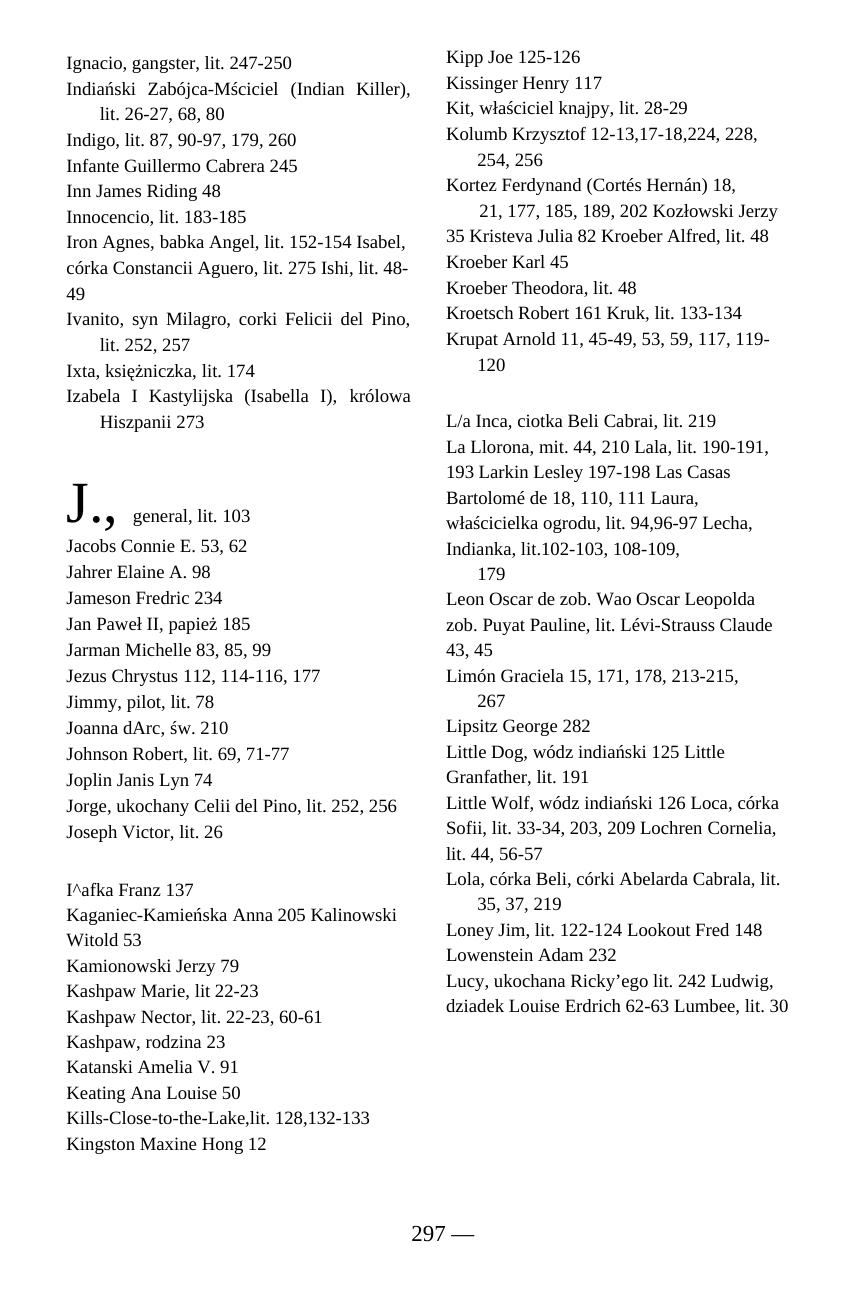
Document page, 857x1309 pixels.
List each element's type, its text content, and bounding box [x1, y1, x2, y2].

text Jarman Michelle 83, 85, 99 [66, 639, 411, 661]
text Johnson Robert, lit. 69, 71-77 [66, 743, 411, 765]
text Limón Graciela 15, 171, 178, 213-215, [446, 664, 789, 686]
text Ignacio, gangster, lit. 247-250 [66, 52, 411, 74]
text Kit, właściciel knajpy, lit. 28-29 [446, 97, 789, 119]
text Kolumb Krzysztof 12-13,17-18,224, 228, 254, 256 [446, 123, 789, 170]
text Jorge, ukochany Celii del Pino, lit. 252, 256 [66, 795, 411, 817]
text Infante Guillermo Cabrera 245 [66, 154, 411, 176]
text Izabela I Kastylijska (Isabella I), królo­wa Hiszpanii 273 [66, 385, 411, 432]
text Ivanito, syn Milagro, corki Felicii del Pino, lit. 252, 257 [66, 308, 411, 356]
text Indigo, lit. 87, 90-97, 179, 260 [66, 129, 411, 151]
text Lowenstein Adam 232 [446, 944, 789, 966]
text Kortez Ferdynand (Cortés Hernán) 18, [446, 174, 789, 196]
text Lucy, ukochana Ricky’ego lit. 242 Ludwig, dziadek Louise Erdrich 62-63 Lumbee, lit. 30 [446, 969, 789, 1017]
text 21, 177, 185, 189, 202 Kozłowski Jerzy 35 Kristeva Julia 82 Kroeber Alfred, lit. 48 Kroeber Karl 45 [446, 200, 789, 273]
text 267 [446, 690, 789, 712]
text Kills-Close-to-the-Lake,lit. 128,132-133 [66, 1107, 411, 1129]
text Jan Paweł II, papież 185 [66, 613, 411, 634]
text Jameson Fredric 234 [66, 587, 411, 608]
text J., general, lit. 103 [66, 468, 411, 535]
text Keating Ana Louise 50 [66, 1082, 411, 1103]
text Joanna dArc, św. 210 [66, 717, 411, 739]
text Kaganiec-Kamieńska Anna 205 Kalinowski Witold 53 [66, 904, 411, 951]
text Kamionowski Jerzy 79 [66, 955, 411, 976]
text Joplin Janis Lyn 74 [66, 769, 411, 791]
text L/a Inca, ciotka Beli Cabrai, lit. 219 [446, 410, 789, 432]
text Little Dog, wódz indiański 125 Little Granfather, lit. 191 [446, 741, 789, 788]
text Jacobs Connie E. 53, 62 [66, 535, 411, 556]
text Kroetsch Robert 161 Kruk, lit. 133-134 [446, 302, 789, 324]
text Kissinger Henry 117 [446, 72, 789, 93]
text Innocencio, lit. 183-185 [66, 206, 411, 227]
text Krupat Arnold 11, 45-49, 53, 59, 117, 119-120 [446, 328, 789, 375]
text Jezus Chrystus 112, 114-116, 177 [66, 665, 411, 687]
text Kashpaw Nector, lit. 22-23, 60-61 [66, 1006, 411, 1027]
text I^afka Franz 137 [66, 878, 411, 900]
text Katanski Amelia V. 91 [66, 1056, 411, 1078]
text Indiański Zabójca-Mściciel (Indian Killer), lit. 26-27, 68, 80 [66, 78, 411, 125]
text Joseph Victor, lit. 26 [66, 821, 411, 843]
text Kashpaw, rodzina 23 [66, 1031, 411, 1053]
text Little Wolf, wódz indiański 126 Loca, córka Sofii, lit. 33-34, 203, 209 Lochren Cornelia, lit. 44, 56-57 [446, 792, 789, 864]
text 297 — [411, 1220, 485, 1246]
text Lipsitz George 282 [446, 715, 789, 737]
text Jimmy, pilot, lit. 78 [66, 691, 411, 713]
text Kingston Maxine Hong 12 [66, 1133, 411, 1154]
text La Llorona, mit. 44, 210 Lala, lit. 190-191, 193 Larkin Lesley 197-198 Las Casas Bartolomé de 18, 110, 111 Laura, właścicielka ogrodu, lit. 94,96-97 Lecha, Indianka, lit.102-103, 108-109, [446, 436, 789, 559]
text Leon Oscar de zob. Wao Oscar Leopolda zob. Puyat Pauline, lit. Lévi-Strauss Claude 43, 45 [446, 588, 789, 661]
text Kroeber Theodora, lit. 48 [446, 277, 789, 298]
text Kashpaw Marie, lit 22-23 [66, 980, 411, 1002]
text Iron Agnes, babka Angel, lit. 152-154 Isabel, córka Constancii Aguero, lit. 275 Ishi, lit. 48-49 [66, 231, 411, 304]
text 179 [446, 563, 789, 584]
text Loney Jim, lit. 122-124 Lookout Fred 148 [446, 919, 789, 940]
text Lola, córka Beli, córki Abelarda Cabrala, lit. 35, 37, 219 [446, 868, 789, 915]
text Inn James Riding 48 [66, 180, 411, 202]
text Kipp Joe 125-126 [446, 46, 789, 68]
text Ixta, księżniczka, lit. 174 [66, 359, 411, 381]
text Jahrer Elaine A. 98 [66, 561, 411, 582]
